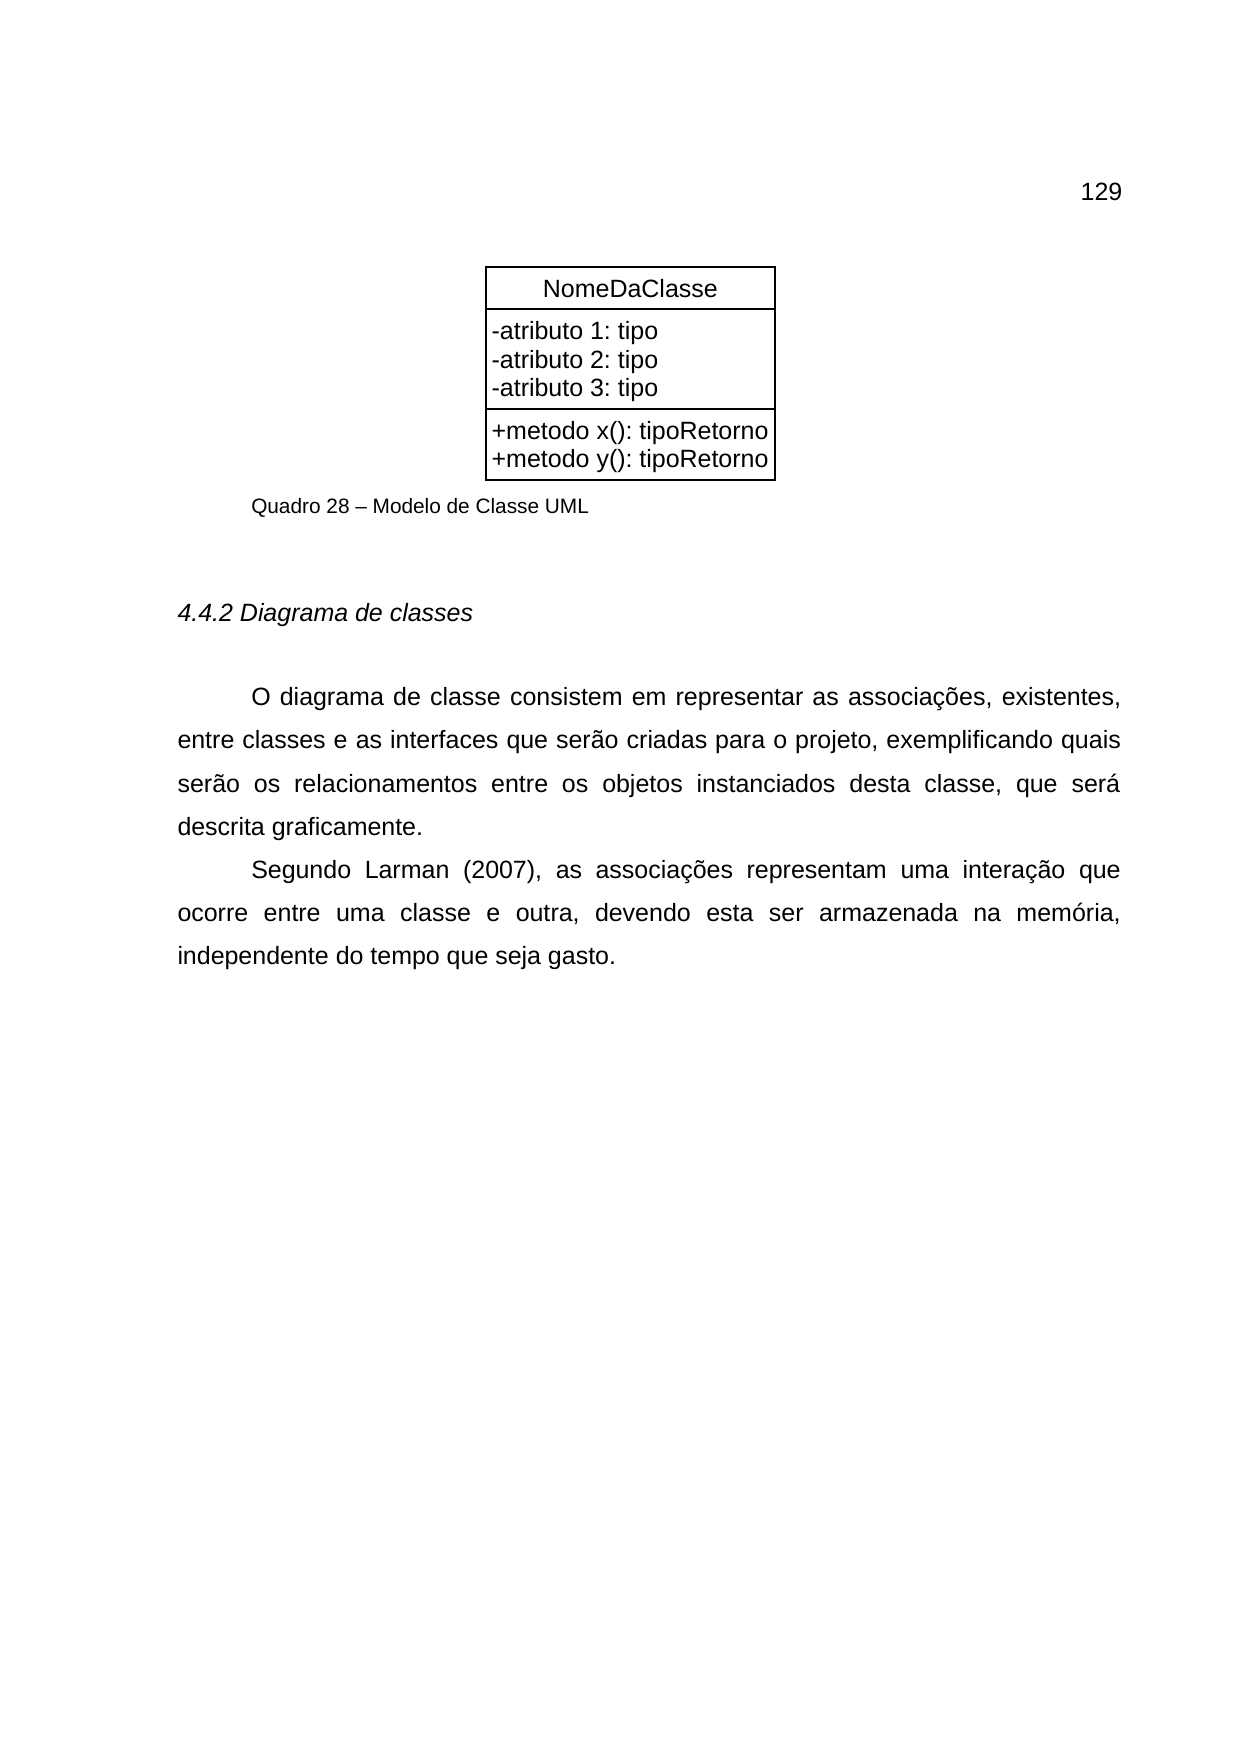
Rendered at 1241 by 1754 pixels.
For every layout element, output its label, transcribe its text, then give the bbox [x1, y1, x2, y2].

text O diagrama de classe consistem em representar as associações, existentes, entre classes e as interfaces que serão criadas para o projeto, exemplificando quais serão os relacionamentos entre os objetos instanciados desta classe, que será descrita graficamente. [177, 682, 1122, 841]
table_cell -atributo 1: tipo -atributo 2: tipo -atributo 3: tipo [487, 310, 774, 408]
table_header NomeDaClasse [487, 268, 774, 308]
text Quadro 28 – Modelo de Classe UML [177, 493, 1122, 517]
subtitle 4.4.2 Diagrama de classes [177, 598, 1122, 627]
text Segundo Larman (2007), as associações representam uma interação que ocorre entre uma classe e outra, devendo esta ser armazenada na memória, independente do tempo que seja gasto. [177, 855, 1122, 970]
table_cell +metodo x(): tipoRetorno +metodo y(): tipoRetorno [487, 410, 774, 479]
